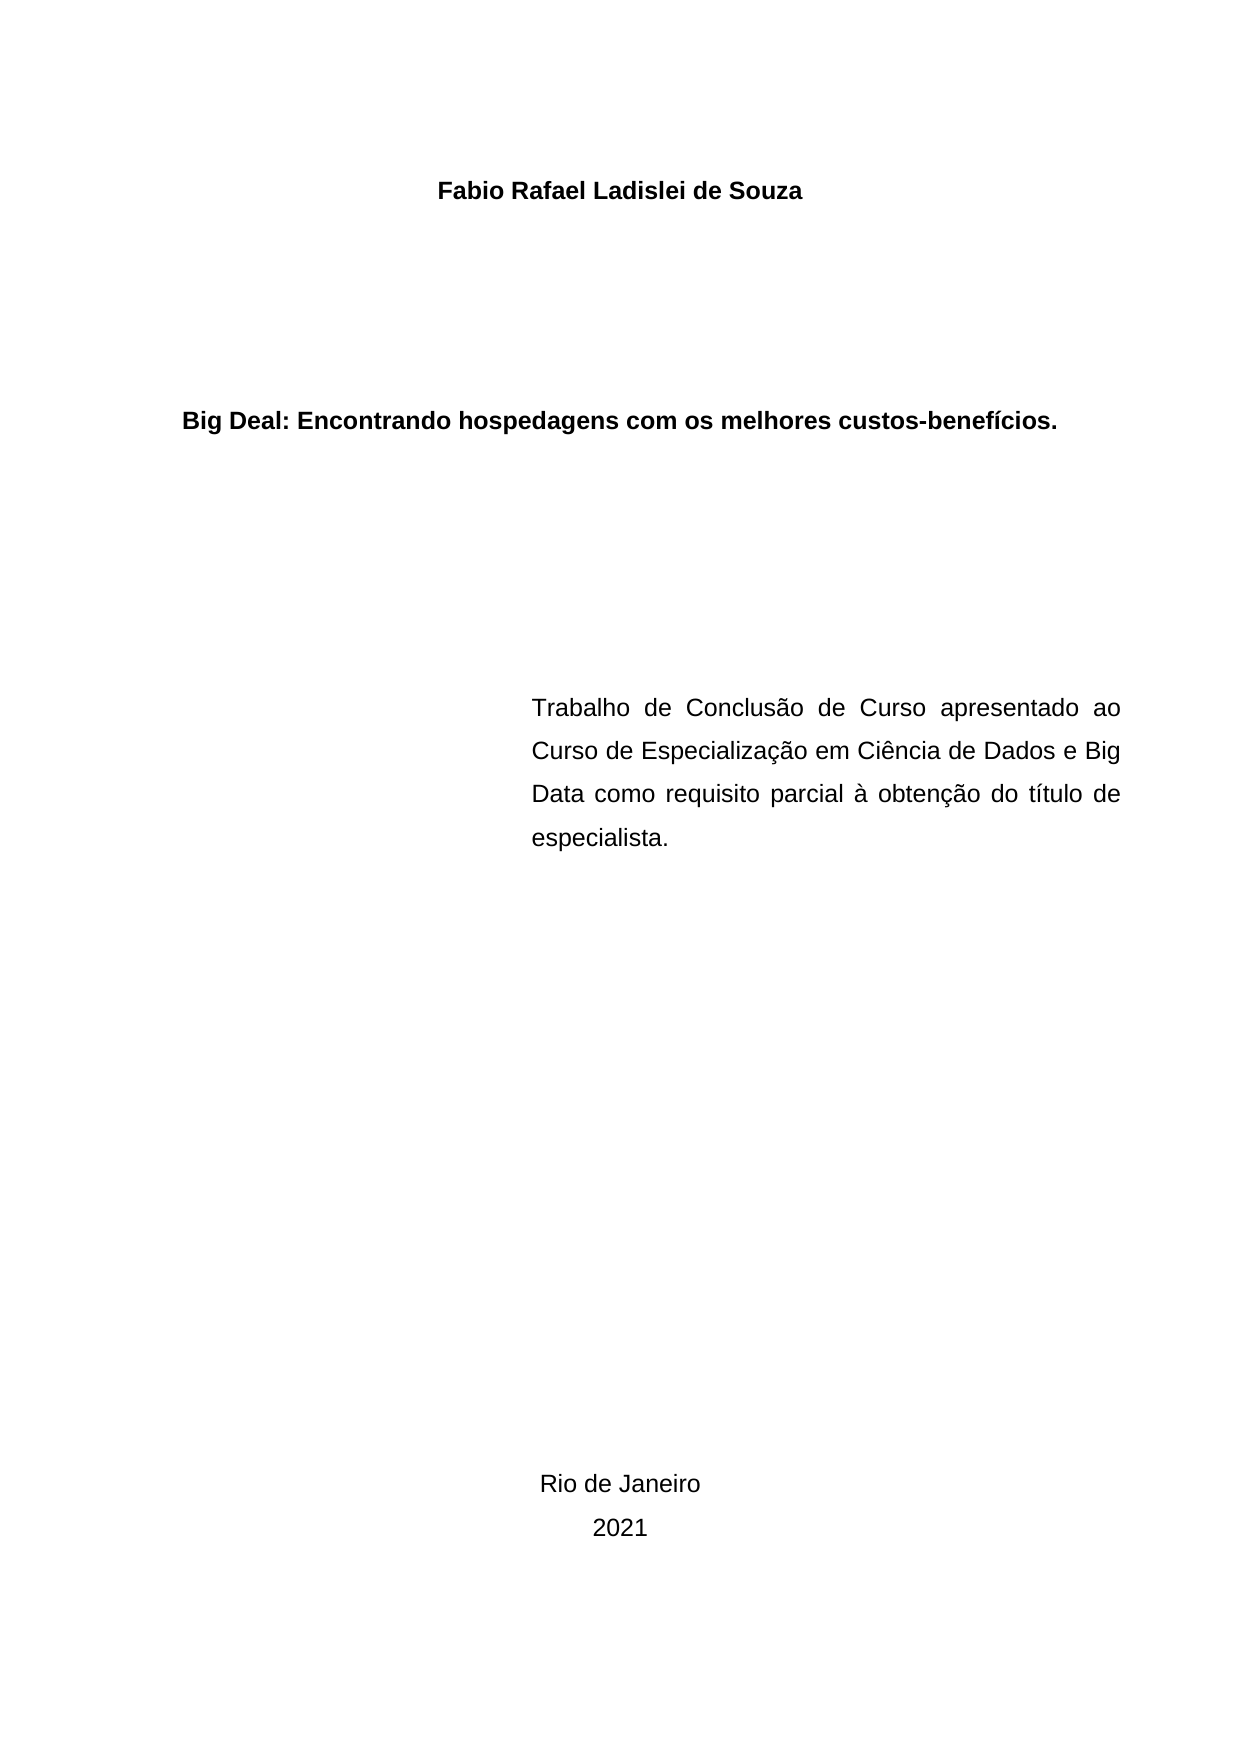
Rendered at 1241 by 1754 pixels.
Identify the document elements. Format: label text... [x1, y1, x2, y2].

text Rio de Janeiro [118, 1469, 1122, 1498]
text 2021 [118, 1512, 1122, 1541]
text Big Deal: Encontrando hospedagens com os melhores custos-benefícios. [118, 406, 1122, 434]
text Trabalho de Conclusão de Curso apresentado ao Curso de Especialização em Ciência de Dados e Big Data como requisito parcial à obtenção do título de especialista. [531, 693, 1122, 851]
text Fabio Rafael Ladislei de Souza [118, 176, 1122, 204]
